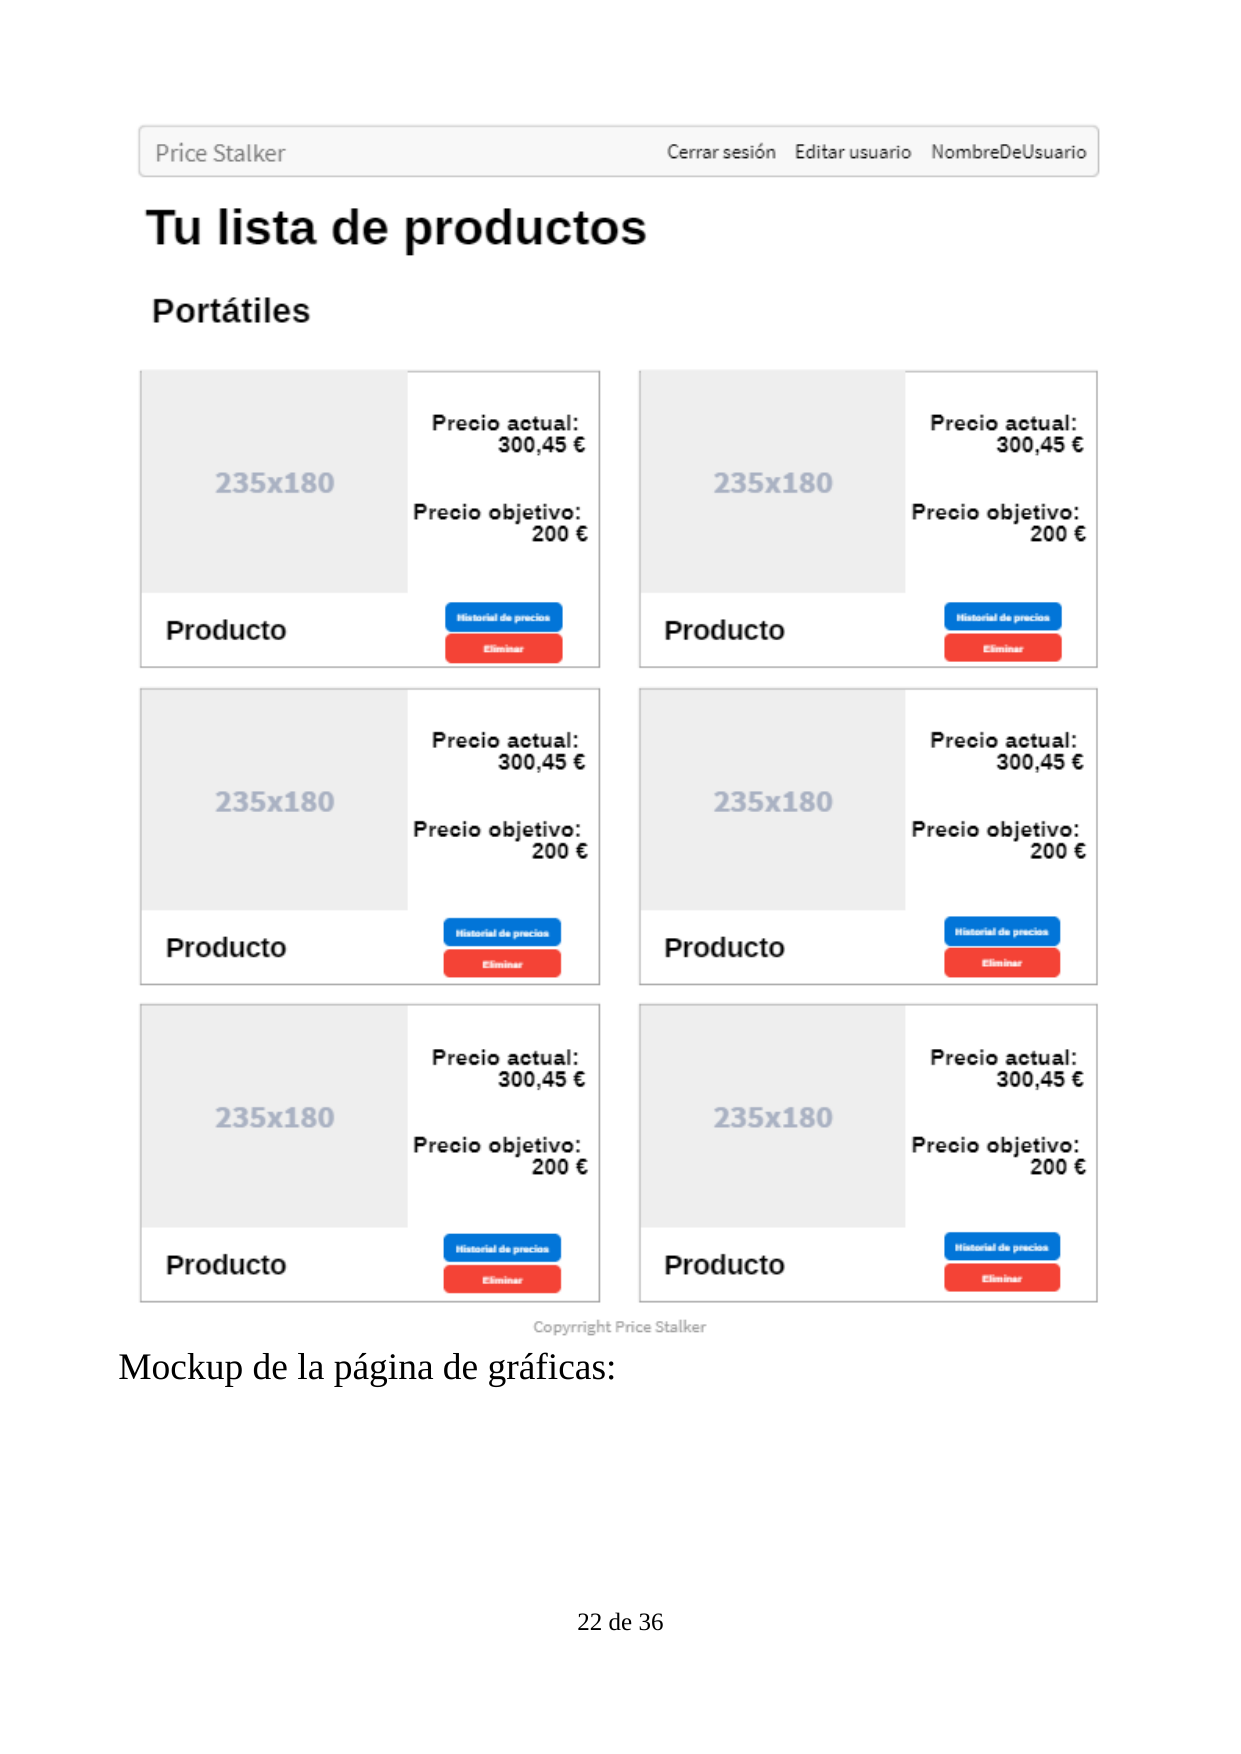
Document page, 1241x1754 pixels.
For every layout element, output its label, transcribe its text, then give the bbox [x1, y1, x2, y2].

text Mockup de la página de gráficas: [118, 931, 1122, 1388]
picture [131, 118, 1109, 1345]
